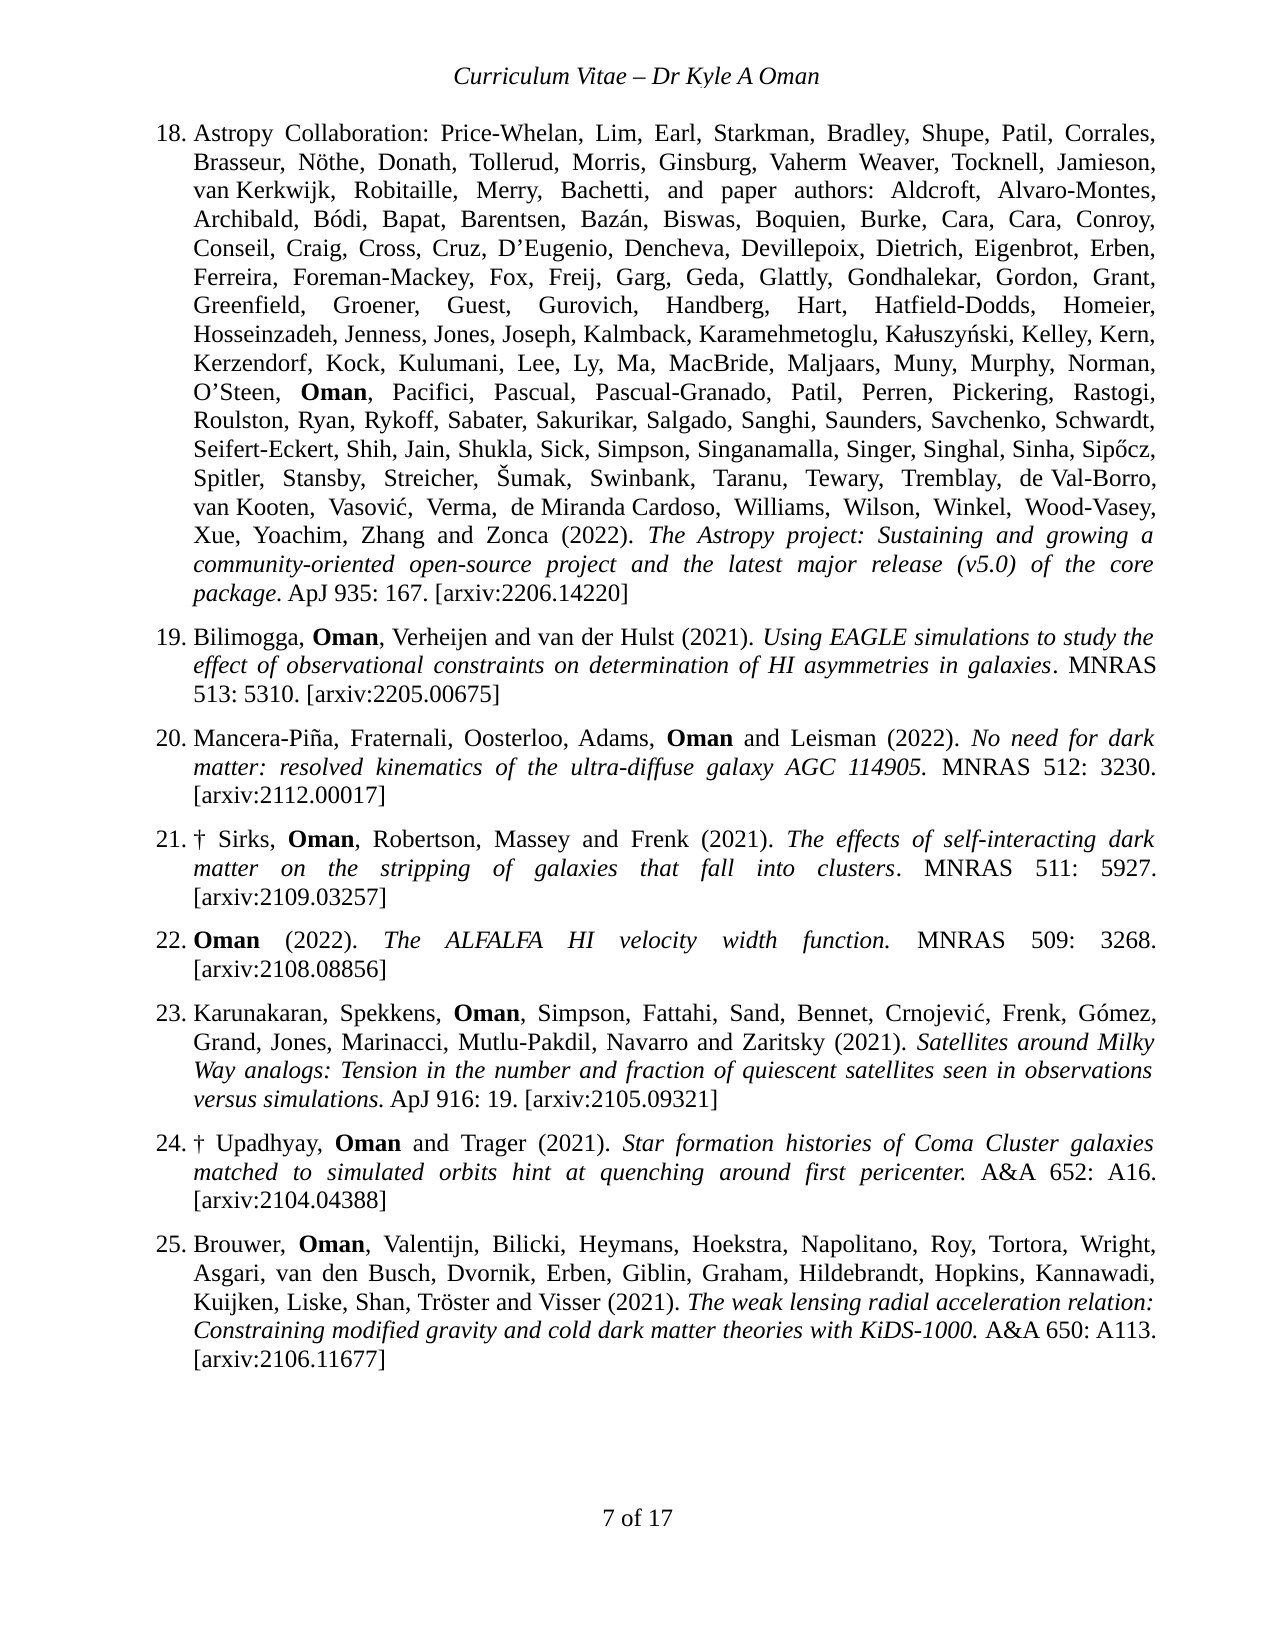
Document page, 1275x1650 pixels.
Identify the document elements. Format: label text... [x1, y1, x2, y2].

list Mancera-Piña, Fraternali, Oosterloo, Adams, Oman and Leisman (2022). No need for dark matter: resolved kinematics of the ultra-diffuse galaxy AGC 114905. MNRAS 512: 3230. [arxiv:2112.00017] [156, 723, 1157, 809]
list Karunakaran, Spekkens, Oman, Simpson, Fattahi, Sand, Bennet, Crnojević, Frenk, Gómez, Grand, Jones, Marinacci, Mutlu-Pakdil, Navarro and Zaritsky (2021). Satellites around Milky Way analogs: Tension in the number and fraction of quiescent satellites seen in observations versus simulations. ApJ 916: 19. [arxiv:2105.09321] [156, 998, 1157, 1113]
list Brouwer, Oman, Valentijn, Bilicki, Heymans, Hoekstra, Napolitano, Roy, Tortora, Wright, Asgari, van den Busch, Dvornik, Erben, Giblin, Graham, Hildebrandt, Hopkins, Kannawadi, Kuijken, Liske, Shan, Tröster and Visser (2021). The weak lensing radial acceleration relation: Constraining modified gravity and cold dark matter theories with KiDS-1000. A&A 650: A113. [arxiv:2106.11677] [156, 1229, 1157, 1373]
list † Upadhyay, Oman and Trager (2021). Star formation histories of Coma Cluster galaxies matched to simulated orbits hint at quenching around first pericenter. A&A 652: A16. [arxiv:2104.04388] [156, 1128, 1157, 1214]
list † Sirks, Oman, Robertson, Massey and Frenk (2021). The effects of self-interacting dark matter on the stripping of galaxies that fall into clusters. MNRAS 511: 5927. [arxiv:2109.03257] [156, 824, 1157, 910]
list Oman (2022). The ALFALFA HI velocity width function. MNRAS 509: 3268. [arxiv:2108.08856] [156, 925, 1157, 983]
list Astropy Collaboration: Price-Whelan, Lim, Earl, Starkman, Bradley, Shupe, Patil, Corrales, Brasseur, Nöthe, Donath, Tollerud, Morris, Ginsburg, Vaherm Weaver, Tocknell, Jamieson, van Kerkwijk, Robitaille, Merry, Bachetti, and paper authors: Aldcroft, Alvaro-Montes, Archibald, Bódi, Bapat, Barentsen, Bazán, Biswas, Boquien, Burke, Cara, Cara, Conroy, Conseil, Craig, Cross, Cruz, D’Eugenio, Dencheva, Devillepoix, Dietrich, Eigenbrot, Erben, Ferreira, Foreman-Mackey, Fox, Freij, Garg, Geda, Glattly, Gondhalekar, Gordon, Grant, Greenfield, Groener, Guest, Gurovich, Handberg, Hart, Hatfield-Dodds, Homeier, Hosseinzadeh, Jenness, Jones, Joseph, Kalmback, Karamehmetoglu, Kałuszyński, Kelley, Kern, Kerzendorf, Kock, Kulumani, Lee, Ly, Ma, MacBride, Maljaars, Muny, Murphy, Norman, O’Steen, Oman, Pacifici, Pascual, Pascual-Granado, Patil, Perren, Pickering, Rastogi, Roulston, Ryan, Rykoff, Sabater, Sakurikar, Salgado, Sanghi, Saunders, Savchenko, Schwardt, Seifert-Eckert, Shih, Jain, Shukla, Sick, Simpson, Singanamalla, Singer, Singhal, Sinha, Sipőcz, Spitler, Stansby, Streicher, Šumak, Swinbank, Taranu, Tewary, Tremblay, de Val-Borro, van Kooten, Vasović, Verma, de Miranda Cardoso, Williams, Wilson, Winkel, Wood-Vasey, Xue, Yoachim, Zhang and Zonca (2022). The Astropy project: Sustaining and growing a community-oriented open-source project and the latest major release (v5.0) of the core package. ApJ 935: 167. [arxiv:2206.14220] [156, 118, 1157, 607]
list Bilimogga, Oman, Verheijen and van der Hulst (2021). Using EAGLE simulations to study the effect of observational constraints on determination of HI asymmetries in galaxies. MNRAS 513: 5310. [arxiv:2205.00675] [156, 622, 1157, 708]
